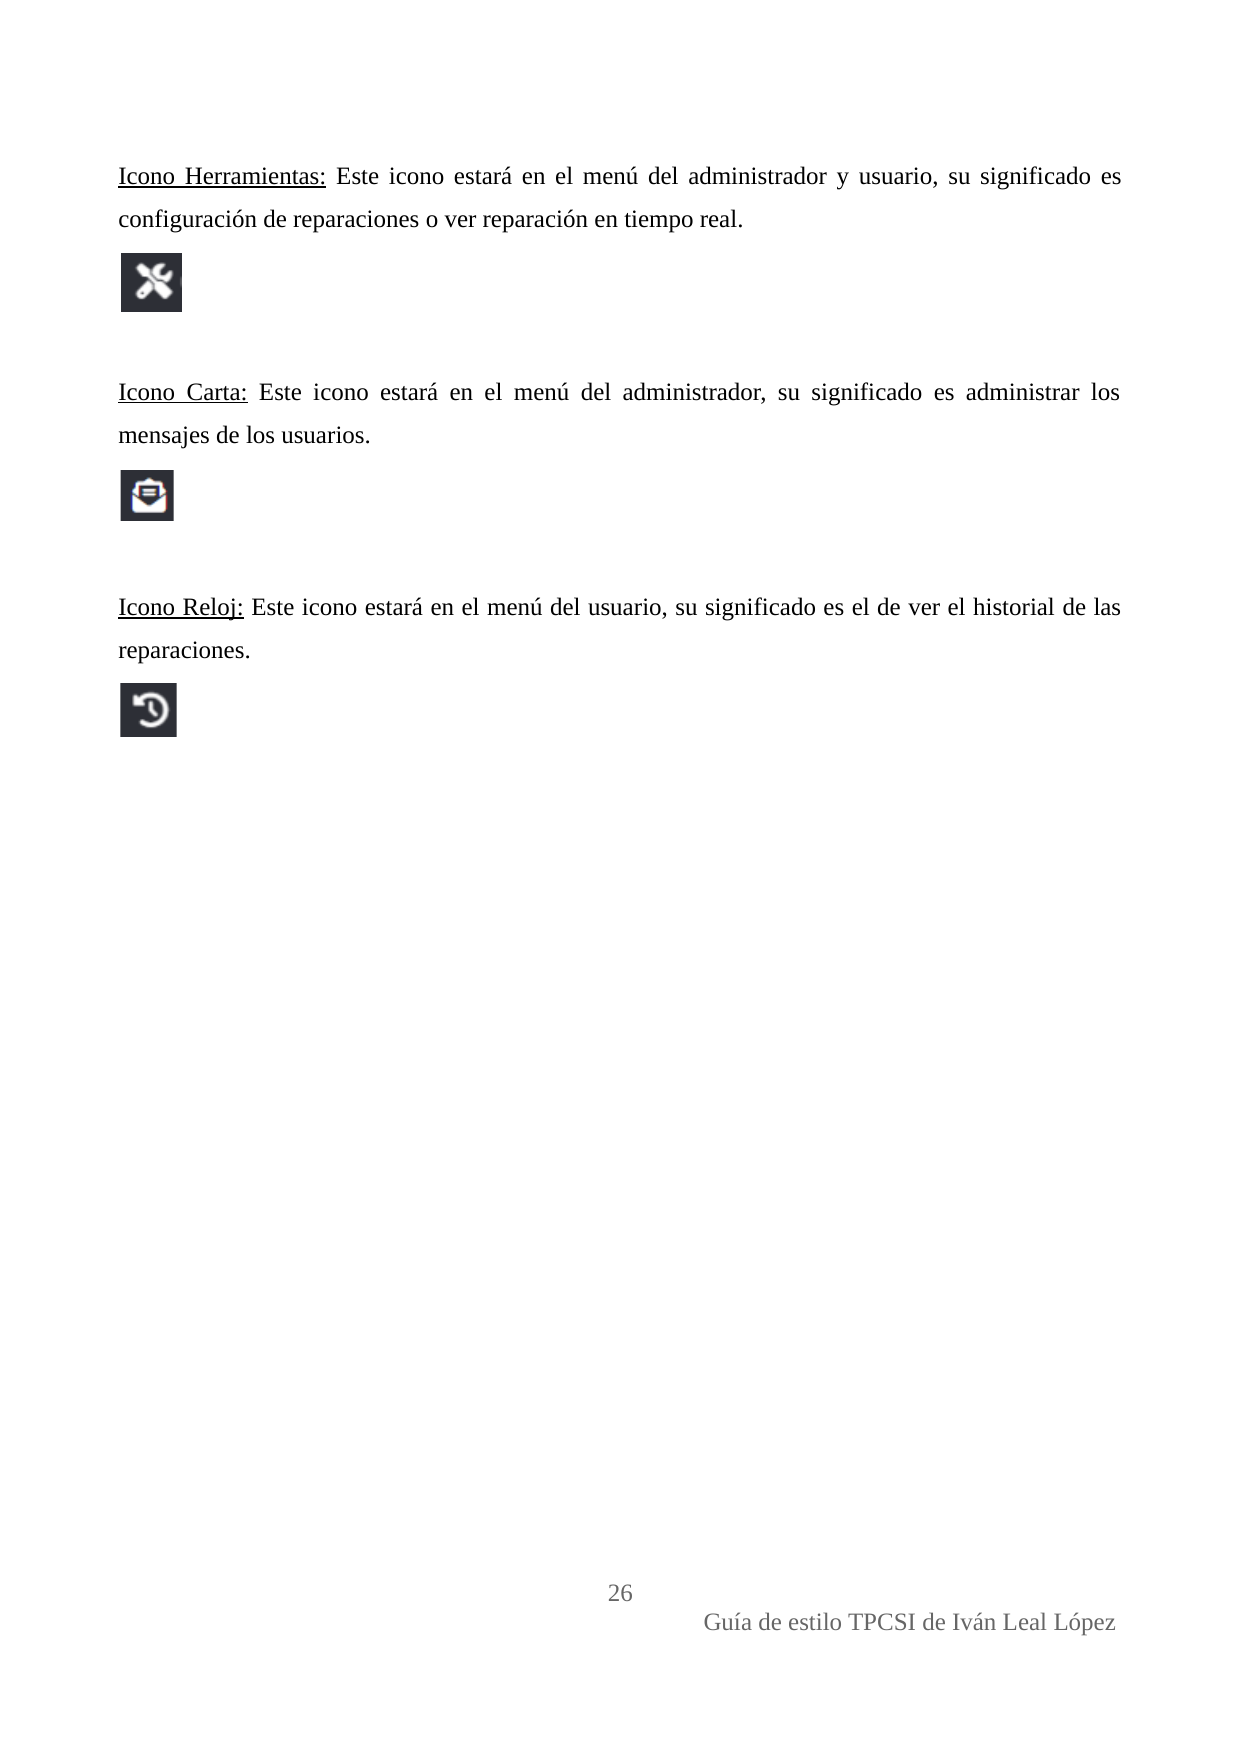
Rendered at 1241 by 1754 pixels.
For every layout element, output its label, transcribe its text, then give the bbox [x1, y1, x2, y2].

text Icono Herramientas: Este icono estará en el menú del administrador y usuario, su significado es configuración de reparaciones o ver reparación en tiempo real. [118, 161, 1122, 233]
picture [120, 470, 174, 521]
text Icono Carta: Este icono estará en el menú del administrador, su significado es administrar los mensajes de los usuarios. [118, 377, 1122, 449]
picture [121, 253, 182, 312]
picture [120, 683, 177, 737]
text Icono Reloj: Este icono estará en el menú del usuario, su significado es el de ver el historial de las reparaciones. [118, 592, 1122, 664]
